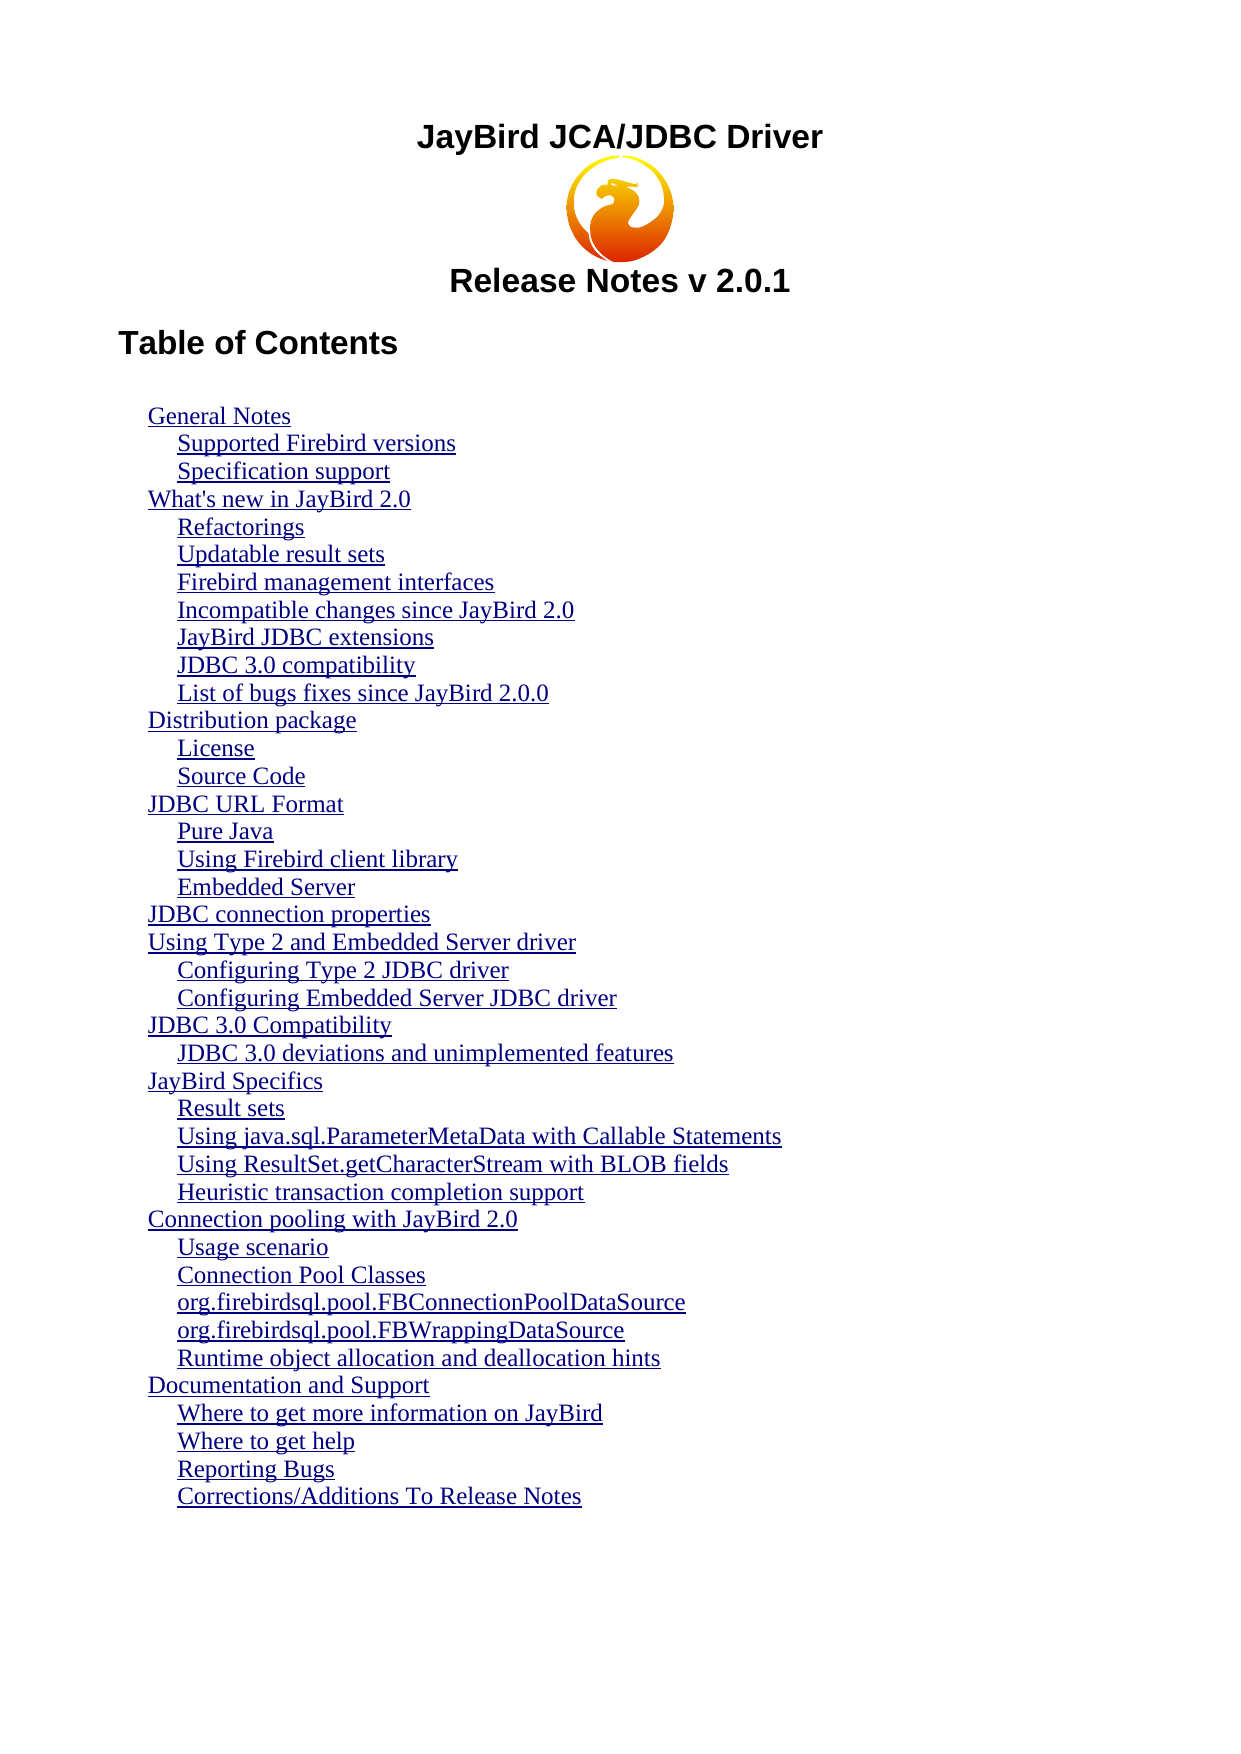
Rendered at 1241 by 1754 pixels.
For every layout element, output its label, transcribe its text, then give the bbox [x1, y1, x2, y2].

text JDBC URL Format [148, 790, 1122, 817]
text Configuring Type 2 JDBC driver [177, 956, 1122, 984]
text Incompatible changes since JayBird 2.0 [177, 596, 1122, 623]
text Documentation and Support [148, 1372, 1122, 1399]
text Using Type 2 and Embedded Server driver [148, 928, 1122, 956]
text Updatable result sets [177, 540, 1122, 568]
text Supported Firebird versions [177, 429, 1122, 457]
text List of bugs fixes since JayBird 2.0.0 [177, 679, 1122, 707]
text Reporting Bugs [177, 1455, 1122, 1482]
text JDBC 3.0 compatibility [177, 651, 1122, 679]
subtitle Table of Contents [118, 324, 1122, 362]
text Connection Pool Classes [177, 1261, 1122, 1288]
text Usage scenario [177, 1233, 1122, 1261]
text Embedded Server [177, 873, 1122, 901]
text Using ResultSet.getCharacterStream with BLOB fields [177, 1150, 1122, 1178]
text Configuring Embedded Server JDBC driver [177, 984, 1122, 1011]
text JDBC 3.0 Compatibility [148, 1011, 1122, 1039]
text Result sets [177, 1094, 1122, 1122]
text Distribution package [148, 707, 1122, 734]
text org.firebirdsql.pool.FBWrappingDataSource [177, 1316, 1122, 1344]
text What's new in JayBird 2.0 [148, 485, 1122, 513]
text JDBC 3.0 deviations and unimplemented features [177, 1039, 1122, 1067]
text Heuristic transaction completion support [177, 1178, 1122, 1205]
text License [177, 734, 1122, 762]
text Connection pooling with JayBird 2.0 [148, 1205, 1122, 1233]
text JayBird Specifics [148, 1067, 1122, 1094]
text JayBird JDBC extensions [177, 623, 1122, 651]
text Firebird management interfaces [177, 568, 1122, 596]
text Where to get more information on JayBird [177, 1399, 1122, 1427]
text General Notes [148, 402, 1122, 429]
text Corrections/Additions To Release Notes [177, 1482, 1122, 1510]
text Source Code [177, 762, 1122, 790]
text JDBC connection properties [148, 901, 1122, 928]
text Using Firebird client library [177, 845, 1122, 873]
subtitle JayBird JCA/JDBC Driver Release Notes v 2.0.1 [118, 118, 1122, 299]
text Runtime object allocation and deallocation hints [177, 1344, 1122, 1372]
text Refactorings [177, 513, 1122, 540]
text Using java.sql.ParameterMetaData with Callable Statements [177, 1122, 1122, 1150]
text org.firebirdsql.pool.FBConnectionPoolDataSource [177, 1288, 1122, 1316]
text Specification support [177, 457, 1122, 485]
text Where to get help [177, 1427, 1122, 1455]
text Pure Java [177, 817, 1122, 845]
